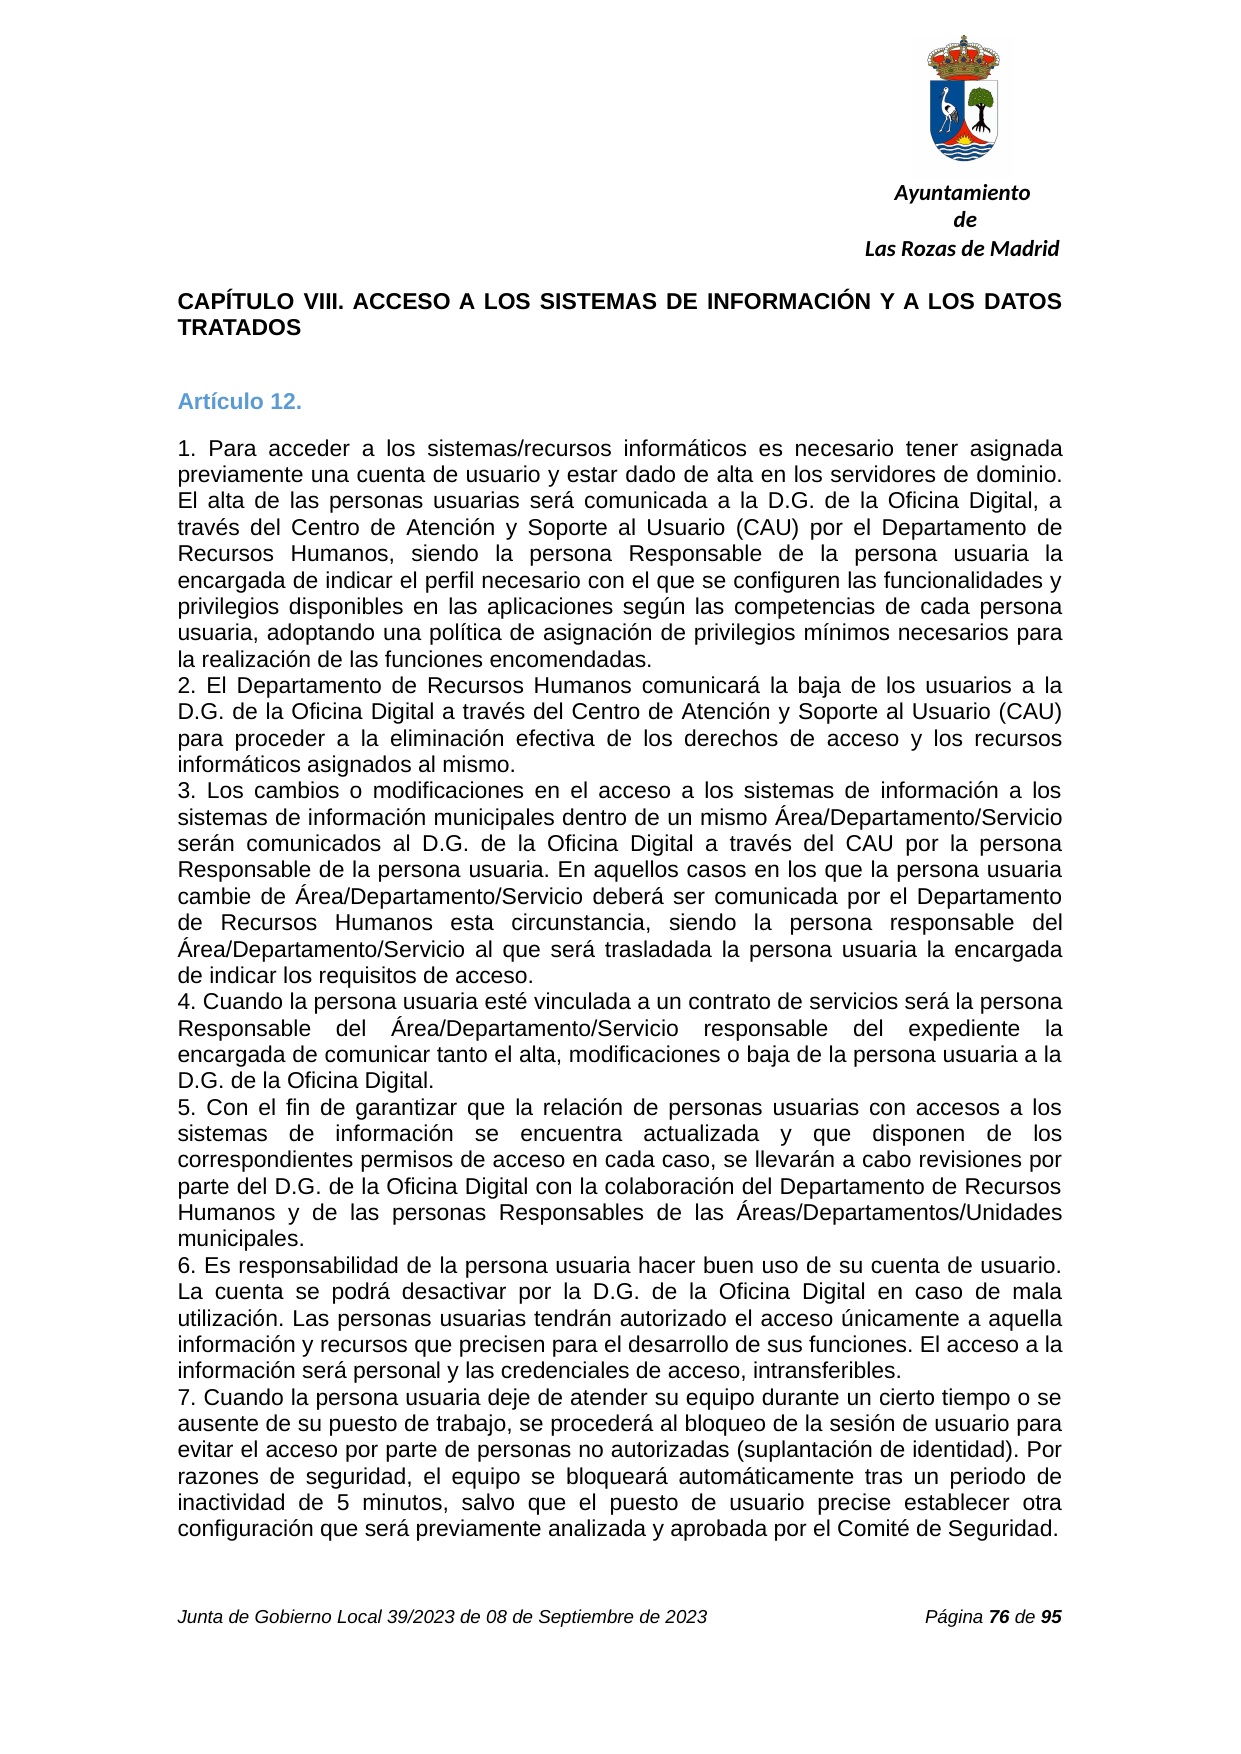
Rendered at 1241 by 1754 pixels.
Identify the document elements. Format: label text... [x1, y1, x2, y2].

text 5. Con el fin de garantizar que la relación de personas usuarias con accesos a los sistemas de información se encuentra actualizada y que disponen de los correspondientes permisos de acceso en cada caso, se llevarán a cabo revisiones por parte del D.G. de la Oficina Digital con la colaboración del Departamento de Recursos Humanos y de las personas Responsables de las Áreas/Departamentos/Unidades municipales. [177, 1094, 1063, 1252]
subtitle CAPÍTULO VIII. ACCESO A LOS SISTEMAS DE INFORMACIÓN Y A LOS DATOS TRATADOS [177, 288, 1063, 341]
text 7. Cuando la persona usuaria deje de atender su equipo durante un cierto tiempo o se ausente de su puesto de trabajo, se procederá al bloqueo de la sesión de usuario para evitar el acceso por parte de personas no autorizadas (suplantación de identidad). Por razones de seguridad, el equipo se bloqueará automáticamente tras un periodo de inactividad de 5 minutos, salvo que el puesto de usuario precise establecer otra configuración que será previamente analizada y aprobada por el Comité de Seguridad. [177, 1383, 1063, 1542]
text 3. Los cambios o modificaciones en el acceso a los sistemas de información a los sistemas de información municipales dentro de un mismo Área/Departamento/Servicio serán comunicados al D.G. de la Oficina Digital a través del CAU por la persona Responsable de la persona usuaria. En aquellos casos en los que la persona usuaria cambie de Área/Departamento/Servicio deberá ser comunicada por el Departamento de Recursos Humanos esta circunstancia, siendo la persona responsable del Área/Departamento/Servicio al que será trasladada la persona usuaria la encargada de indicar los requisitos de acceso. [177, 777, 1063, 988]
text 6. Es responsabilidad de la persona usuaria hacer buen uso de su cuenta de usuario. La cuenta se podrá desactivar por la D.G. de la Oficina Digital en caso de mala utilización. Las personas usuarias tendrán autorizado el acceso únicamente a aquella información y recursos que precisen para el desarrollo de sus funciones. El acceso a la información será personal y las credenciales de acceso, intransferibles. [177, 1252, 1063, 1383]
text 4. Cuando la persona usuaria esté vinculada a un contrato de servicios será la persona Responsable del Área/Departamento/Servicio responsable del expediente la encargada de comunicar tanto el alta, modificaciones o baja de la persona usuaria a la D.G. de la Oficina Digital. [177, 988, 1063, 1094]
text 2. El Departamento de Recursos Humanos comunicará la baja de los usuarios a la D.G. de la Oficina Digital a través del Centro de Atención y Soporte al Usuario (CAU) para proceder a la eliminación efectiva de los derechos de acceso y los recursos informáticos asignados al mismo. [177, 672, 1063, 777]
subtitle Artículo 12. [177, 388, 1063, 414]
text 1. Para acceder a los sistemas/recursos informáticos es necesario tener asignada previamente una cuenta de usuario y estar dado de alta en los servidores de dominio. El alta de las personas usuarias será comunicada a la D.G. de la Oficina Digital, a través del Centro de Atención y Soporte al Usuario (CAU) por el Departamento de Recursos Humanos, siendo la persona Responsable de la persona usuaria la encargada de indicar el perfil necesario con el que se configuren las funcionalidades y privilegios disponibles en las aplicaciones según las competencias de cada persona usuaria, adoptando una política de asignación de privilegios mínimos necesarios para la realización de las funciones encomendadas. [177, 435, 1063, 672]
